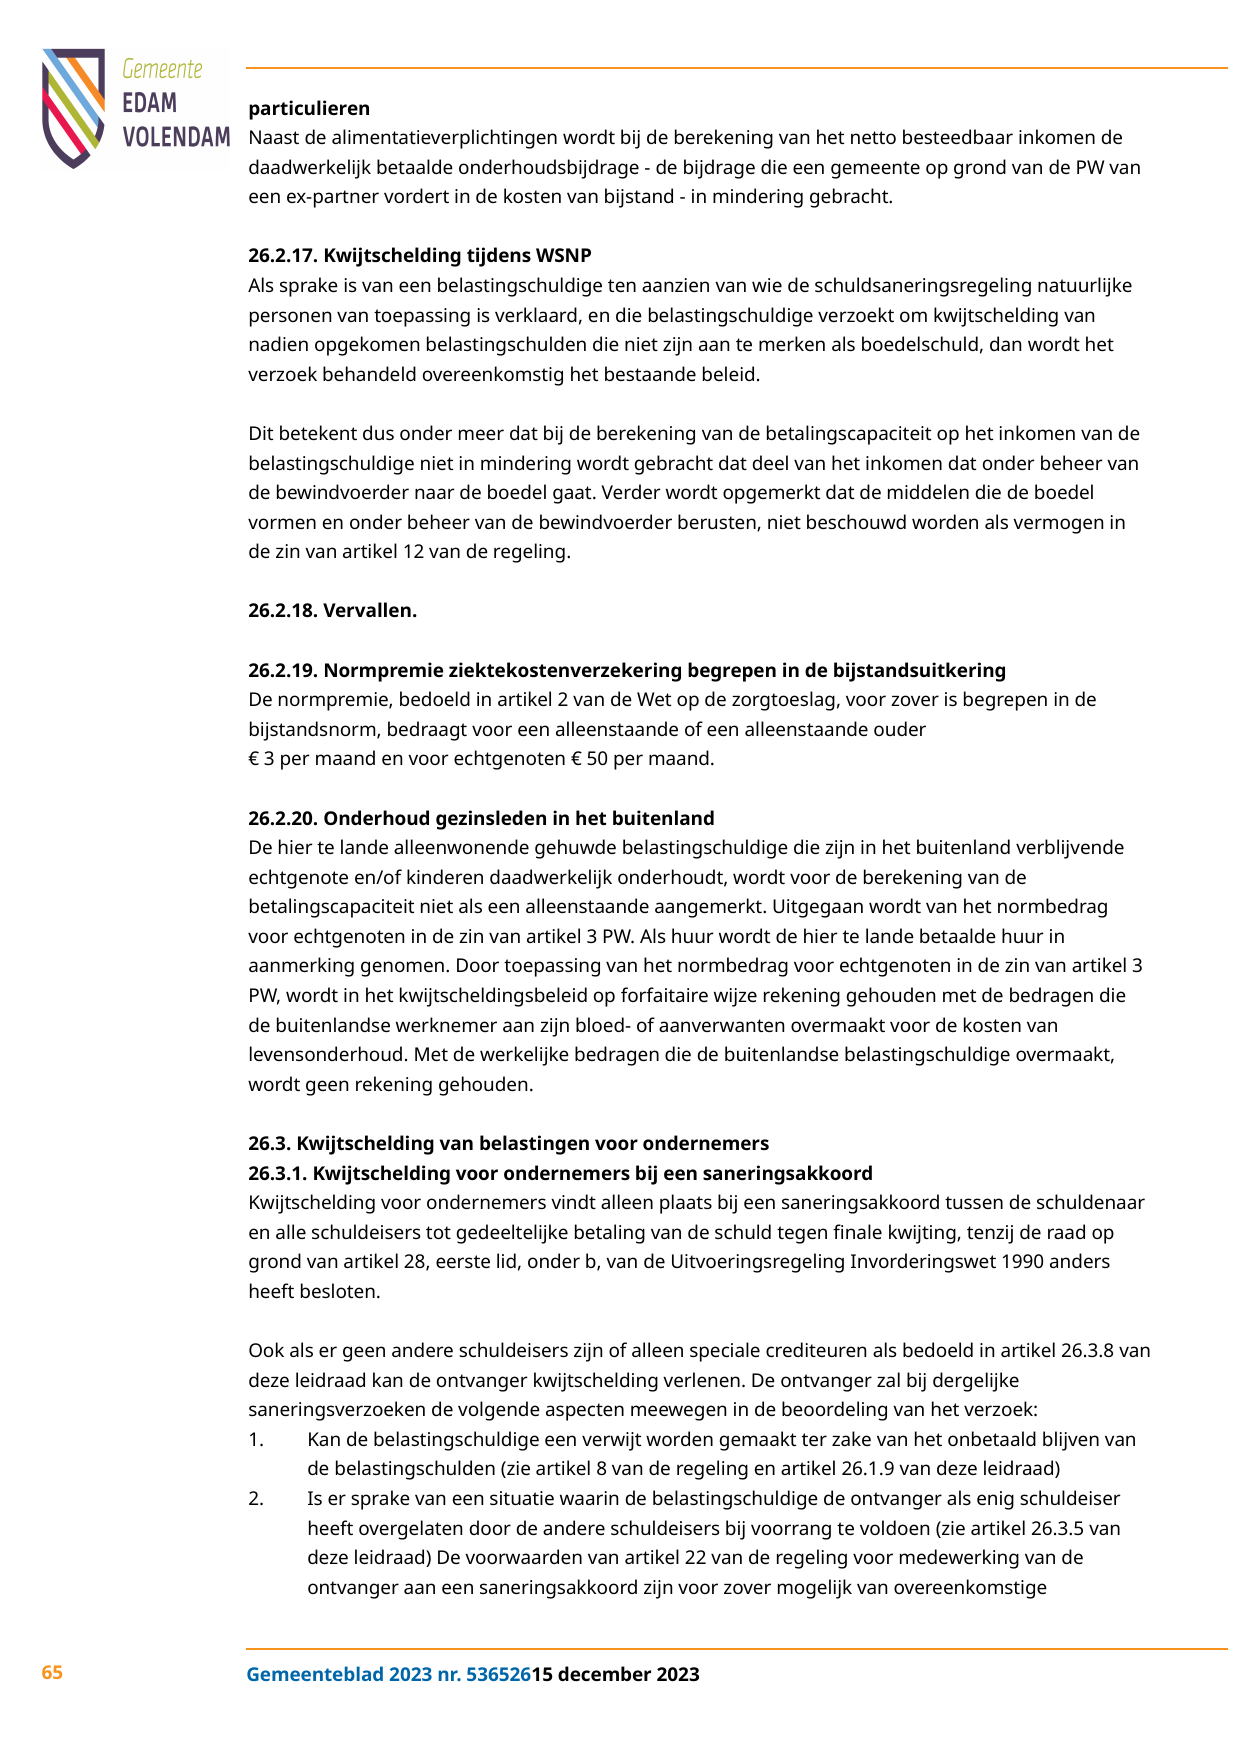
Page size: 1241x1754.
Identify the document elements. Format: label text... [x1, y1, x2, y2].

list Is er sprake van een situatie waarin de belastingschuldige de ontvanger als enig schuldeiser heeft overgelaten door de andere schuldeisers bij voorrang te voldoen (zie artikel 26.3.5 van deze leidraad) De voorwaarden van artikel 22 van de regeling voor medewerking van de ontvanger aan een saneringsakkoord zijn voor zover mogelijk van overeenkomstige [248, 1485, 1152, 1600]
text € 3 per maand en voor echtgenoten € 50 per maand. [248, 746, 1152, 771]
text 26.3. Kwijtschelding van belastingen voor ondernemers [248, 1130, 1152, 1156]
text 26.3.1. Kwijtschelding voor ondernemers bij een saneringsakkoord [248, 1160, 1152, 1186]
text Kwijtschelding voor ondernemers vindt alleen plaats bij een saneringsakkoord tussen de schuldenaar en alle schuldeisers tot gedeeltelijke betaling van de schuld tegen finale kwijting, tenzij de raad op grond van artikel 28, eerste lid, onder b, van de Uitvoeringsregeling Invorderingswet 1990 anders heeft besloten. [248, 1189, 1152, 1304]
text De hier te lande alleenwonende gehuwde belastingschuldige die zijn in het buitenland verblijvende echtgenote en/of kinderen daadwerkelijk onderhoudt, wordt voor de berekening van de betalingscapaciteit niet als een alleenstaande aangemerkt. Uitgegaan wordt van het normbedrag voor echtgenoten in de zin van artikel 3 PW. Als huur wordt de hier te lande betaalde huur in aanmerking genomen. Door toepassing van het normbedrag voor echtgenoten in de zin van artikel 3 PW, wordt in het kwijtscheldingsbeleid op forfaitaire wijze rekening gehouden met de bedragen die de buitenlandse werknemer aan zijn bloed- of aanverwanten overmaakt voor de kosten van levensonderhoud. Met de werkelijke bedragen die de buitenlandse belastingschuldige overmaakt, wordt geen rekening gehouden. [248, 834, 1152, 1097]
text 26.2.18. Vervallen. [248, 598, 1152, 623]
text 26.2.17. Kwijtschelding tijdens WSNP [248, 243, 1152, 268]
text 26.2.20. Onderhoud gezinsleden in het buitenland [248, 805, 1152, 831]
text De normpremie, bedoeld in artikel 2 van de Wet op de zorgtoeslag, voor zover is begrepen in de bijstandsnorm, bedraagt voor een alleenstaande of een alleenstaande ouder [248, 686, 1152, 742]
list Kan de belastingschuldige een verwijt worden gemaakt ter zake van het onbetaald blijven van de belastingschulden (zie artikel 8 van de regeling en artikel 26.1.9 van deze leidraad) [248, 1426, 1152, 1481]
text particulieren [248, 95, 1152, 121]
text Naast de alimentatieverplichtingen wordt bij de berekening van het netto besteedbaar inkomen de daadwerkelijk betaalde onderhoudsbijdrage - de bijdrage die een gemeente op grond van de PW van een ex-partner vordert in de kosten van bijstand - in mindering gebracht. [248, 124, 1152, 209]
picture [41, 47, 231, 172]
text 26.2.19. Normpremie ziektekostenverzekering begrepen in de bijstandsuitkering [248, 657, 1152, 683]
text Als sprake is van een belastingschuldige ten aanzien van wie de schuldsaneringsregeling natuurlijke personen van toepassing is verklaard, en die belastingschuldige verzoekt om kwijtschelding van nadien opgekomen belastingschulden die niet zijn aan te merken als boedelschuld, dan wordt het verzoek behandeld overeenkomstig het bestaande beleid. [248, 272, 1152, 387]
text Ook als er geen andere schuldeisers zijn of alleen speciale crediteuren als bedoeld in artikel 26.3.8 van deze leidraad kan de ontvanger kwijtschelding verlenen. De ontvanger zal bij dergelijke saneringsverzoeken de volgende aspecten meewegen in de beoordeling van het verzoek: [248, 1337, 1152, 1422]
text Dit betekent dus onder meer dat bij de berekening van de betalingscapaciteit op het inkomen van de belastingschuldige niet in mindering wordt gebracht dat deel van het inkomen dat onder beheer van de bewindvoerder naar de boedel gaat. Verder wordt opgemerkt dat de middelen die de boedel vormen en onder beheer van de bewindvoerder berusten, niet beschouwd worden als vermogen in de zin van artikel 12 van de regeling. [248, 420, 1152, 564]
